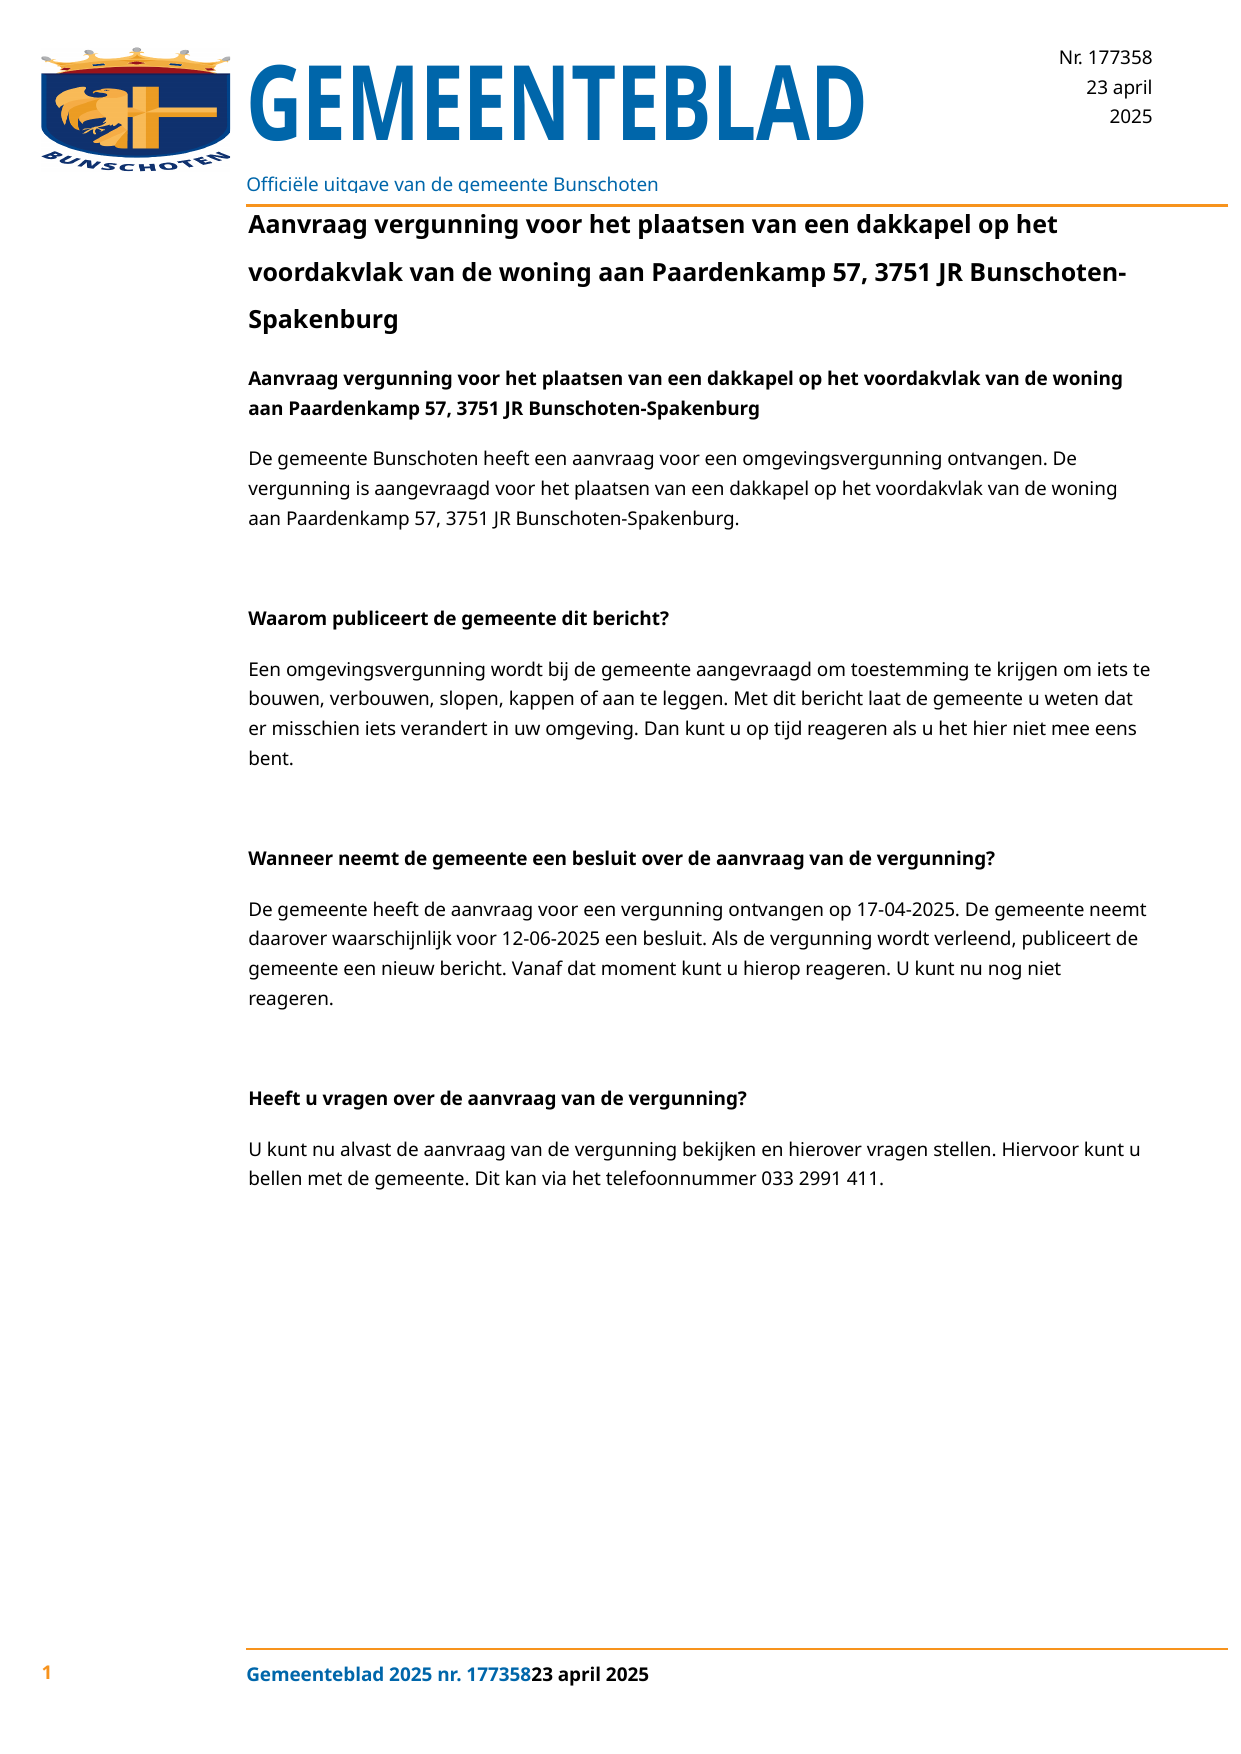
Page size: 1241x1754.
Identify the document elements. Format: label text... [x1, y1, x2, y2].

text Heeft u vragen over de aanvraag van de vergunning? [248, 1086, 1152, 1111]
text Aanvraag vergunning voor het plaatsen van een dakkapel op het voordakvlak van de woning aan Paardenkamp 57, 3751 JR Bunschoten-Spakenburg [248, 366, 1152, 421]
text De gemeente heeft de aanvraag voor een vergunning ontvangen op 17-04-2025. De gemeente neemt daarover waarschijnlijk voor 12-06-2025 een besluit. Als de vergunning wordt verleend, publiceert de gemeente een nieuw bericht. Vanaf dat moment kunt u hierop reageren. U kunt nu nog niet reageren. [248, 896, 1152, 1010]
text Aanvraag vergunning voor het plaatsen van een dakkapel op het voordakvlak van de woning aan Paardenkamp 57, 3751 JR Bunschoten-Spakenburg [248, 207, 1152, 336]
text Waarom publiceert de gemeente dit bericht? [248, 606, 1152, 631]
picture [41, 47, 231, 172]
text De gemeente Bunschoten heeft een aanvraag voor een omgevingsvergunning ontvangen. De vergunning is aangevraagd voor het plaatsen van een dakkapel op het voordakvlak van de woning aan Paardenkamp 57, 3751 JR Bunschoten-Spakenburg. [248, 446, 1152, 530]
text Een omgevingsvergunning wordt bij de gemeente aangevraagd om toestemming te krijgen om iets te bouwen, verbouwen, slopen, kappen of aan te leggen. Met dit bericht laat de gemeente u weten dat er misschien iets verandert in uw omgeving. Dan kunt u op tijd reageren als u het hier niet mee eens bent. [248, 656, 1152, 770]
text U kunt nu alvast de aanvraag van de vergunning bekijken en hierover vragen stellen. Hiervoor kunt u bellen met de gemeente. Dit kan via het telefoonnummer 033 2991 411. [248, 1136, 1152, 1191]
text Wanneer neemt de gemeente een besluit over de aanvraag van de vergunning? [248, 846, 1152, 871]
